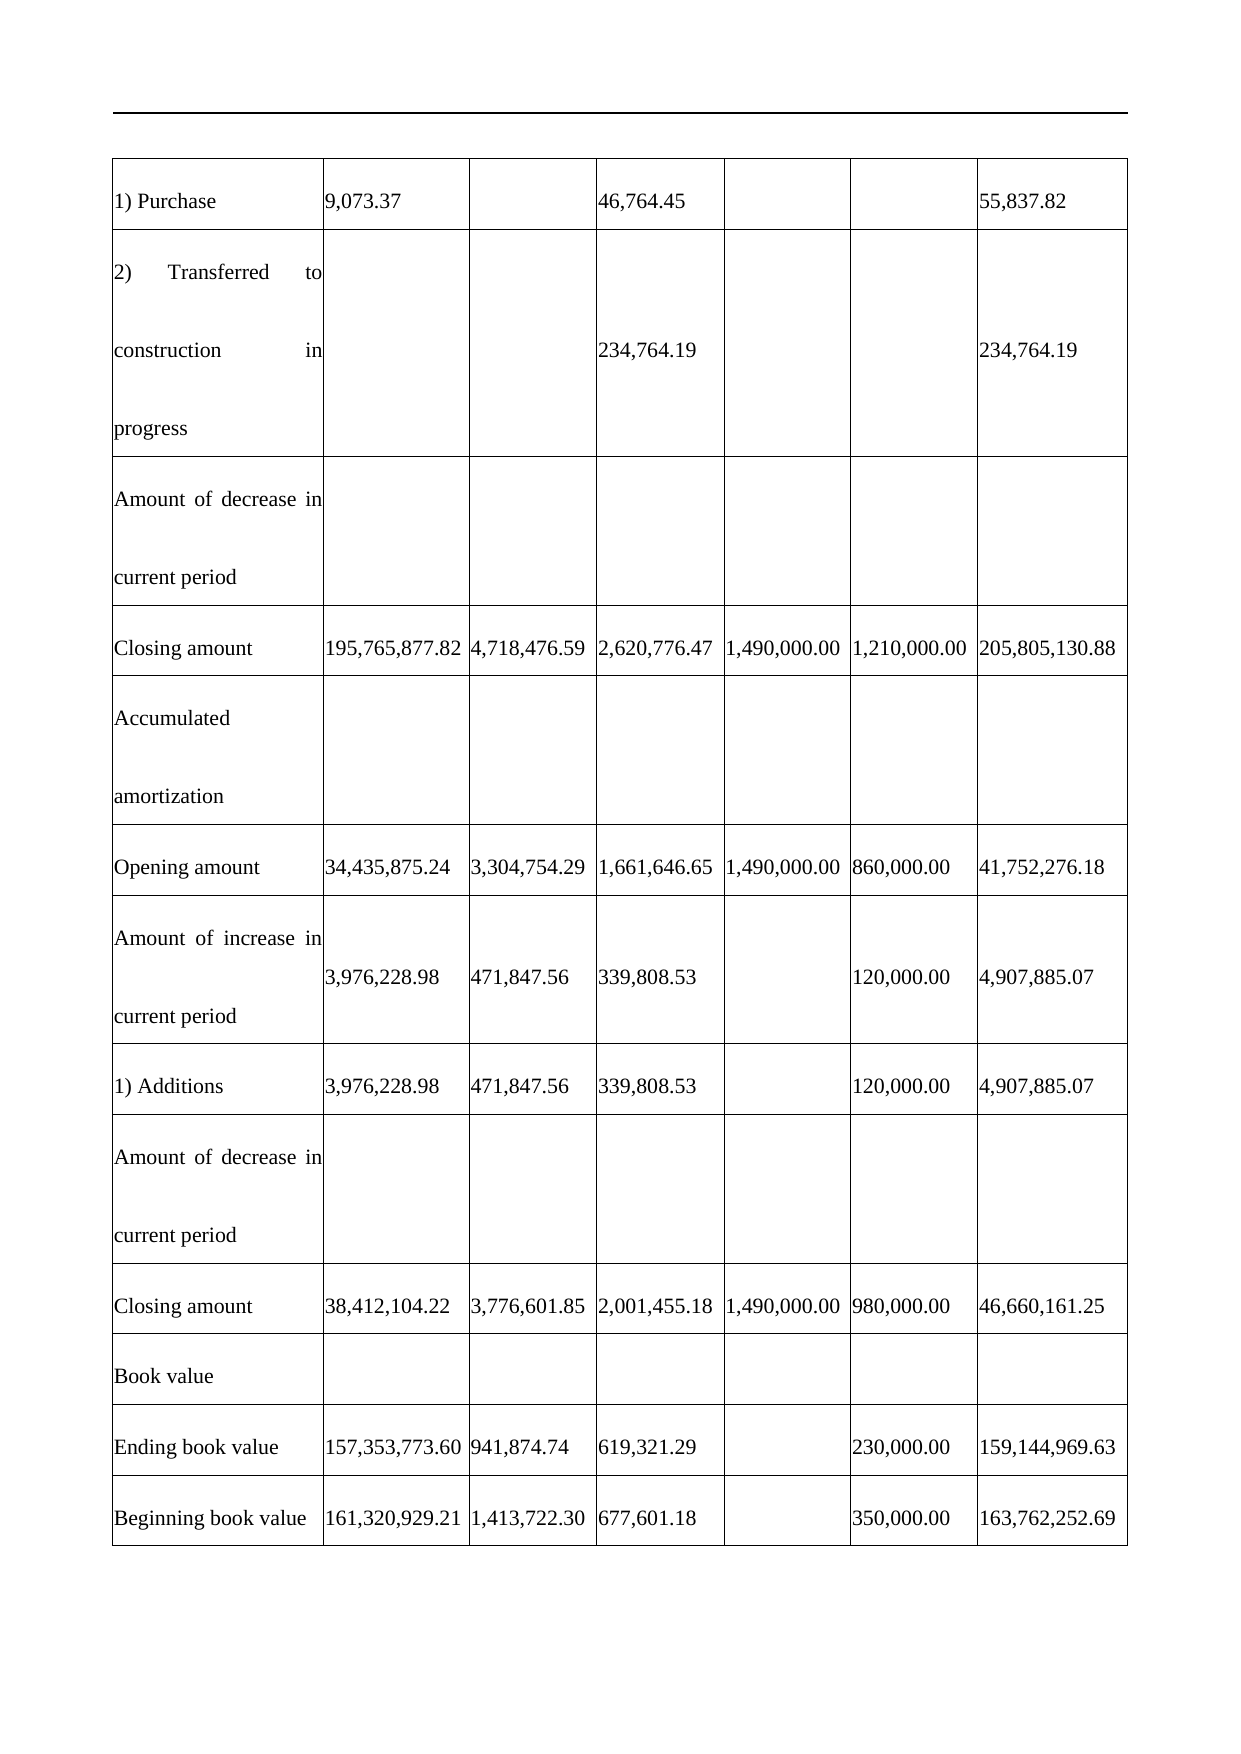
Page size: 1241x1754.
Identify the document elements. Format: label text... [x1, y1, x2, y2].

table_cell 163,762,252.69 [978, 1476, 1127, 1545]
table_cell 161,320,929.21 [324, 1476, 469, 1545]
table_cell [324, 457, 469, 604]
table_cell [978, 1334, 1127, 1404]
table_cell 1) Purchase [113, 159, 323, 229]
table_cell [851, 159, 977, 229]
table_cell [324, 1334, 469, 1404]
table_cell Amount of increase in current period [113, 896, 323, 1043]
table_cell 941,874.74 [470, 1405, 596, 1474]
table_cell [725, 896, 850, 1043]
table_cell 159,144,969.63 [978, 1405, 1127, 1474]
table_cell [978, 1115, 1127, 1263]
table_cell [725, 457, 850, 604]
table_cell 3,976,228.98 [324, 1044, 469, 1114]
table_cell 339,808.53 [597, 896, 724, 1043]
table_cell 4,718,476.59 [470, 606, 596, 675]
table_cell 2) Transferred to construction in progress [113, 230, 323, 456]
table_cell 1,210,000.00 [851, 606, 977, 675]
table_cell [725, 230, 850, 456]
table_cell 350,000.00 [851, 1476, 977, 1545]
table_cell 619,321.29 [597, 1405, 724, 1474]
table_cell 234,764.19 [978, 230, 1127, 456]
table_cell 46,764.45 [597, 159, 724, 229]
table_cell 205,805,130.88 [978, 606, 1127, 675]
table_cell [324, 230, 469, 456]
table_cell Closing amount [113, 1264, 323, 1333]
table_cell 471,847.56 [470, 896, 596, 1043]
table_cell Closing amount [113, 606, 323, 675]
table_cell 1,490,000.00 [725, 1264, 850, 1333]
table_cell 2,620,776.47 [597, 606, 724, 675]
table_cell Ending book value [113, 1405, 323, 1474]
table_cell [725, 1405, 850, 1474]
table_cell [725, 1044, 850, 1114]
table_cell [725, 159, 850, 229]
table_cell [978, 457, 1127, 604]
table_cell [851, 457, 977, 604]
table_cell 230,000.00 [851, 1405, 977, 1474]
table_cell [725, 1115, 850, 1263]
table_cell 3,776,601.85 [470, 1264, 596, 1333]
table_cell Amount of decrease in current period [113, 457, 323, 604]
table_cell 1,661,646.65 [597, 825, 724, 894]
table_cell [851, 1115, 977, 1263]
table_cell [851, 230, 977, 456]
table_cell [725, 676, 850, 824]
table_cell 4,907,885.07 [978, 896, 1127, 1043]
table_cell 860,000.00 [851, 825, 977, 894]
table_cell 41,752,276.18 [978, 825, 1127, 894]
table_cell 4,907,885.07 [978, 1044, 1127, 1114]
table_cell 157,353,773.60 [324, 1405, 469, 1474]
table_cell 46,660,161.25 [978, 1264, 1127, 1333]
table_cell 471,847.56 [470, 1044, 596, 1114]
table_cell Beginning book value [113, 1476, 323, 1545]
table_cell 38,412,104.22 [324, 1264, 469, 1333]
table_cell [725, 1334, 850, 1404]
table_cell [725, 1476, 850, 1545]
table_cell [470, 1334, 596, 1404]
table_cell [851, 676, 977, 824]
table_cell [470, 457, 596, 604]
table_cell [597, 457, 724, 604]
table_cell Opening amount [113, 825, 323, 894]
table_cell 34,435,875.24 [324, 825, 469, 894]
table_cell [978, 676, 1127, 824]
table_cell 1,490,000.00 [725, 606, 850, 675]
table_cell Amount of decrease in current period [113, 1115, 323, 1263]
table_cell Book value [113, 1334, 323, 1404]
table_cell [324, 676, 469, 824]
table_cell 9,073.37 [324, 159, 469, 229]
table_cell 2,001,455.18 [597, 1264, 724, 1333]
table_cell Accumulated amortization [113, 676, 323, 824]
table_cell 120,000.00 [851, 1044, 977, 1114]
table_cell 980,000.00 [851, 1264, 977, 1333]
table_cell [597, 1334, 724, 1404]
table_cell 55,837.82 [978, 159, 1127, 229]
table_cell 677,601.18 [597, 1476, 724, 1545]
table_cell 195,765,877.82 [324, 606, 469, 675]
table_cell 1,413,722.30 [470, 1476, 596, 1545]
table_cell [597, 1115, 724, 1263]
table_cell 3,304,754.29 [470, 825, 596, 894]
table_cell 1) Additions [113, 1044, 323, 1114]
table_cell [851, 1334, 977, 1404]
table_cell [470, 159, 596, 229]
table_cell [470, 676, 596, 824]
table_cell [470, 230, 596, 456]
table_cell 1,490,000.00 [725, 825, 850, 894]
table_cell [470, 1115, 596, 1263]
table_cell 234,764.19 [597, 230, 724, 456]
table_cell [597, 676, 724, 824]
table_cell 339,808.53 [597, 1044, 724, 1114]
table_cell 120,000.00 [851, 896, 977, 1043]
table_cell [324, 1115, 469, 1263]
table_cell 3,976,228.98 [324, 896, 469, 1043]
